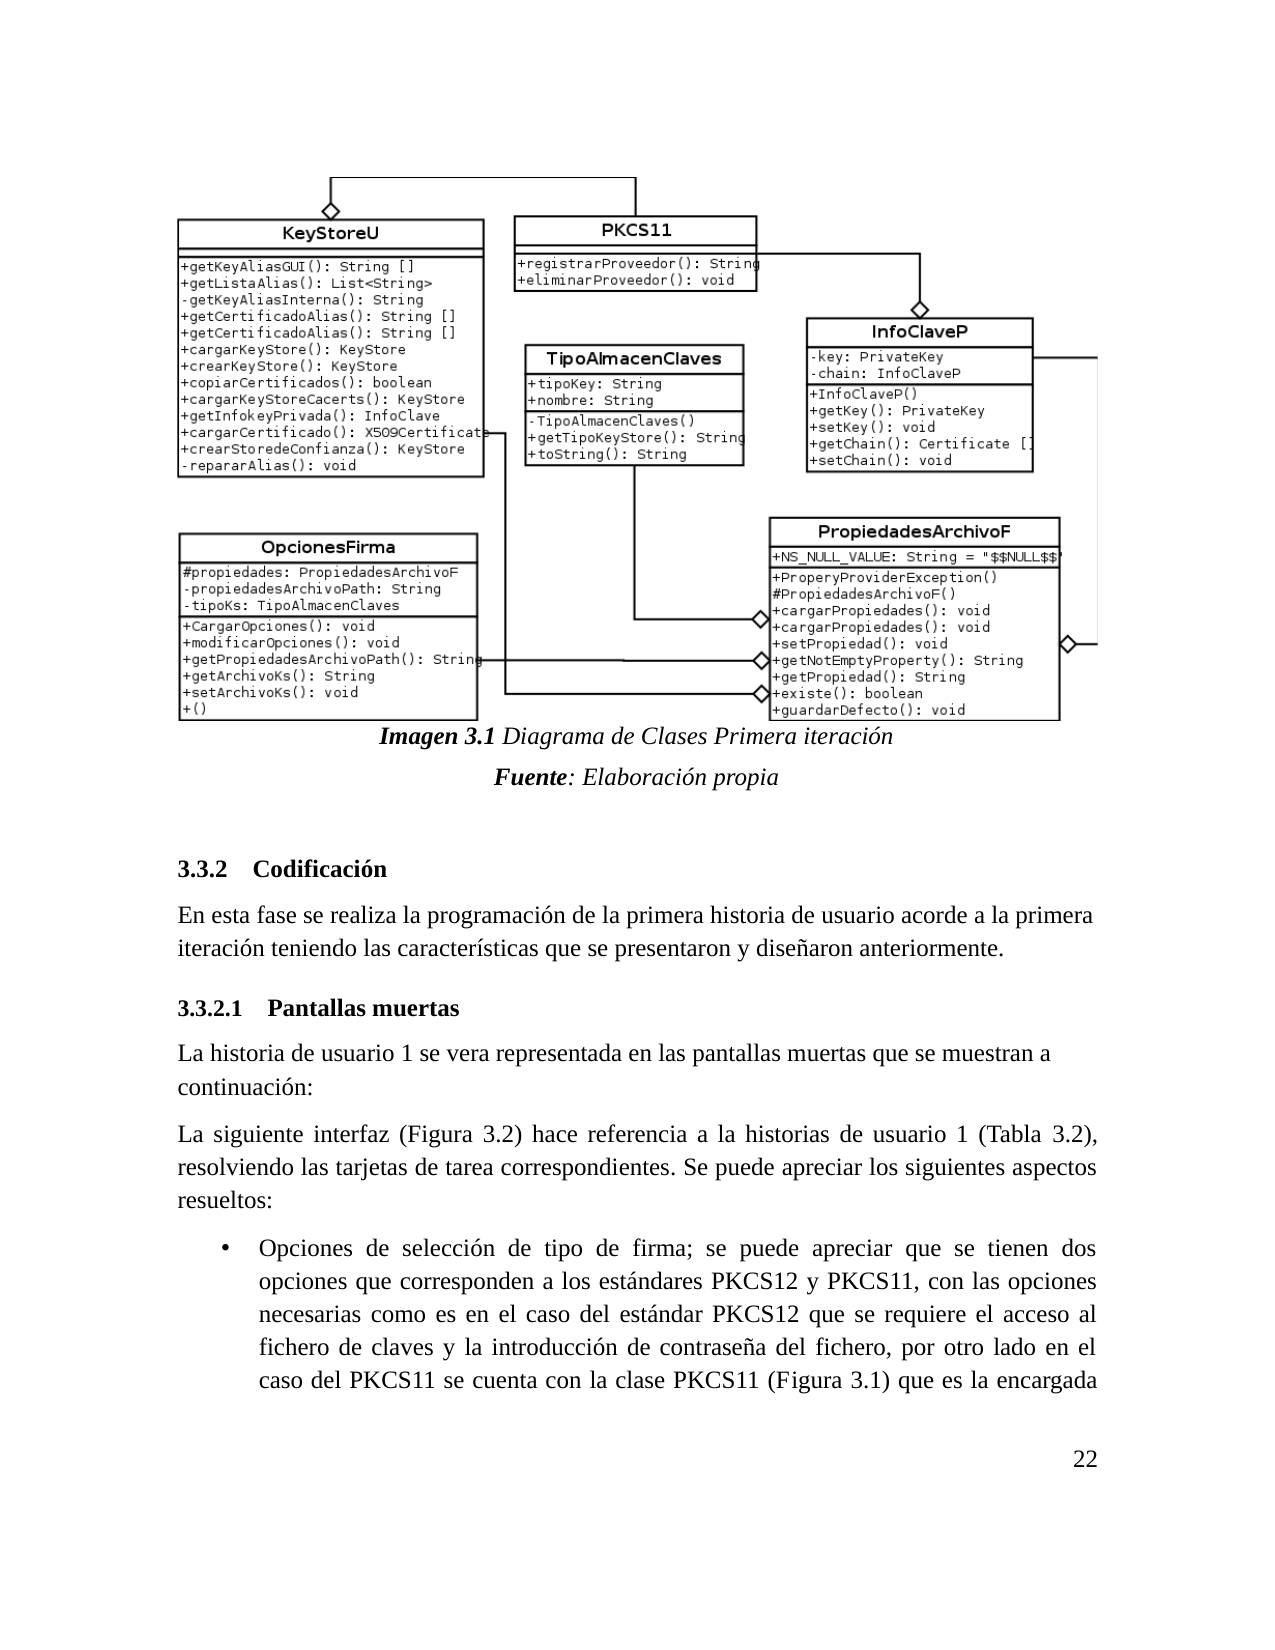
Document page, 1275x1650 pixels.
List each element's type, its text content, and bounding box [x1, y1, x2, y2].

text La historia de usuario 1 se vera representada en las pantallas muertas que se muestran a continuación: [177, 1038, 1098, 1100]
text La siguiente interfaz (Figura 3.2) hace referencia a la historias de usuario 1 (Tabla 3.2), resolviendo las tarjetas de tarea correspondientes. Se puede apreciar los siguientes aspectos resueltos: [177, 1119, 1098, 1214]
picture [177, 177, 1098, 721]
text En esta fase se realiza la programación de la primera historia de usuario acorde a la primera iteración teniendo las características que se presentaron y diseñaron anteriormente. [177, 900, 1098, 962]
subtitle Codificación [177, 854, 1098, 883]
text Imagen 3.1 Diagrama de Clases Primera iteración [177, 721, 1098, 749]
text Fuente: Elaboración propia [177, 762, 1098, 791]
subtitle Pantallas muertas [177, 993, 1098, 1022]
list Opciones de selección de tipo de firma; se puede apreciar que se tienen dos opciones que corresponden a los estándares PKCS12 y PKCS11, con las opciones necesarias como es en el caso del estándar PKCS12 que se requiere el acceso al fichero de claves y la introducción de contraseña del fichero, por otro lado en el caso del PKCS11 se cuenta con la clase PKCS11 (Figura 3.1) que es la encargada [221, 1233, 1098, 1394]
